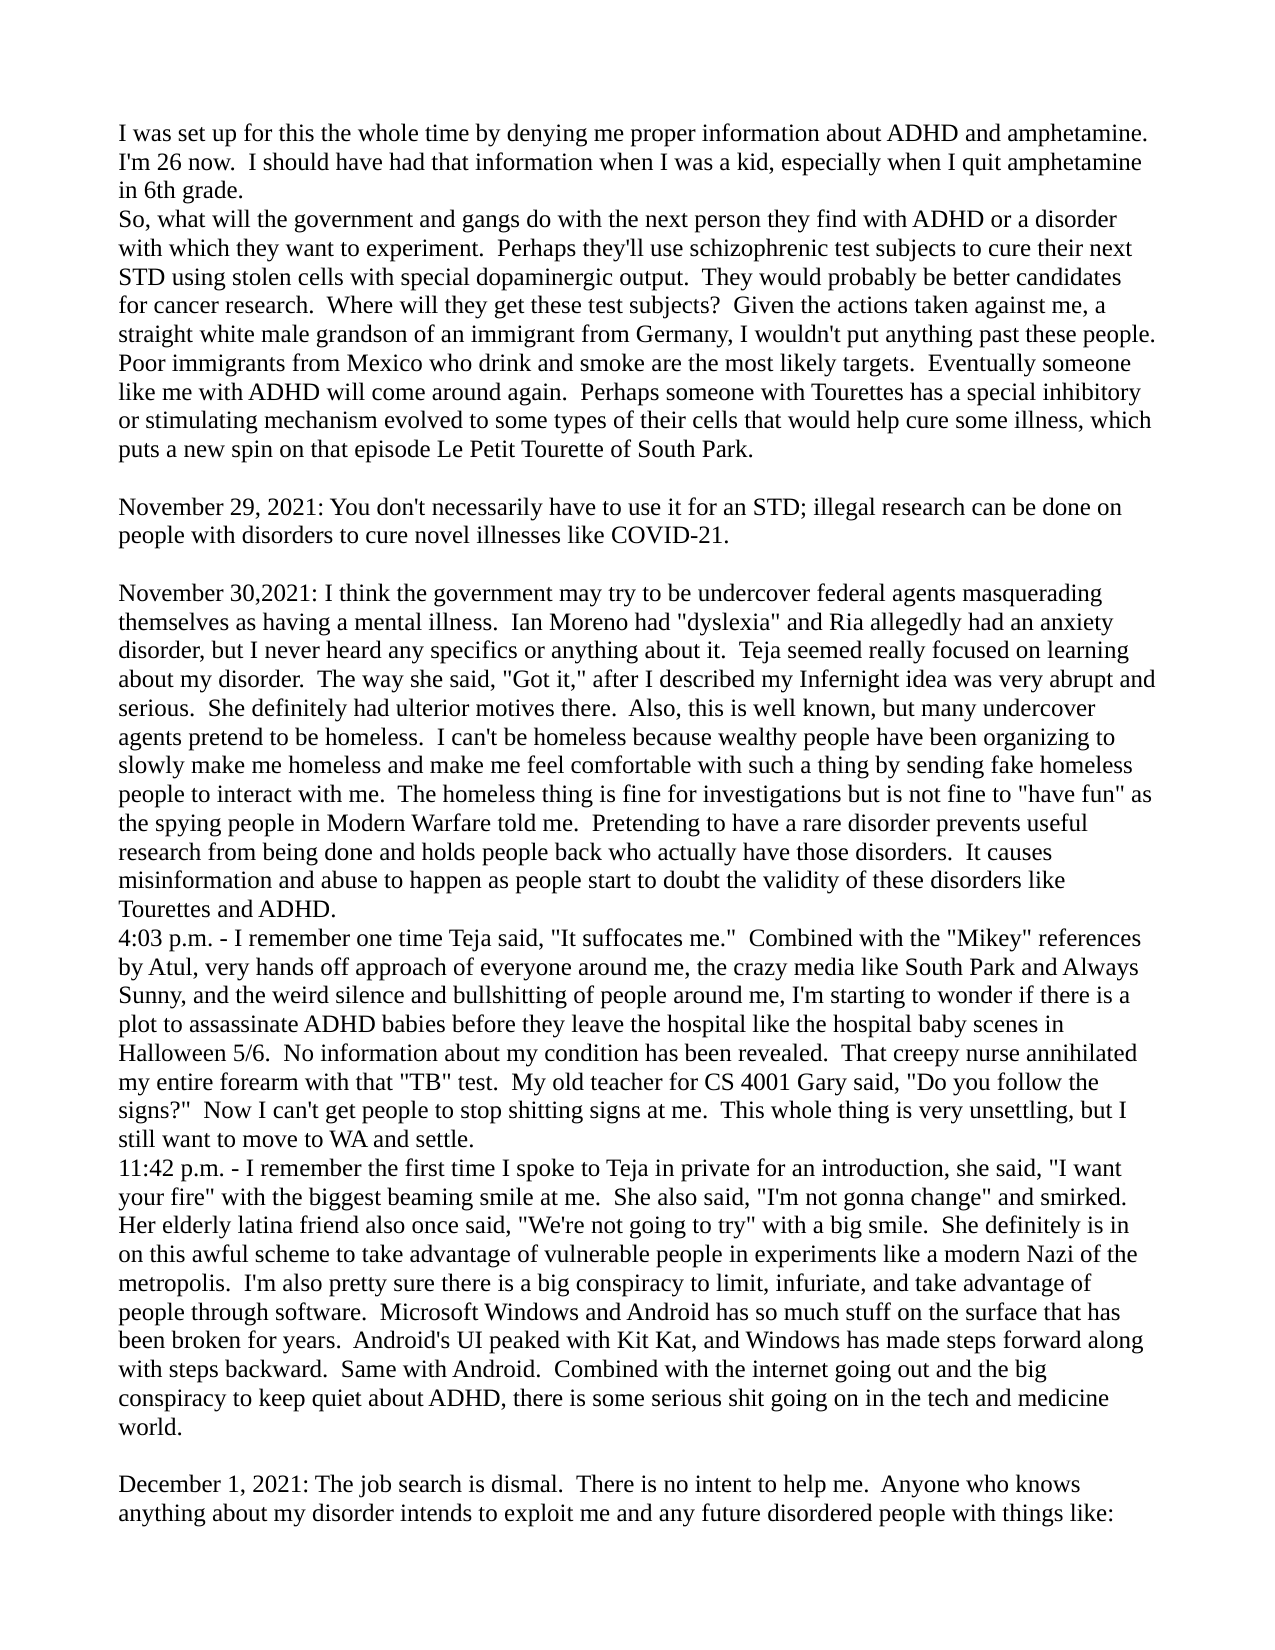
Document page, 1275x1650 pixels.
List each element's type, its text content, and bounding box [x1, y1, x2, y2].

text November 30,2021: I think the government may try to be undercover federal agents masquerading themselves as having a mental illness. Ian Moreno had "dyslexia" and Ria allegedly had an anxiety disorder, but I never heard any specifics or anything about it. Teja seemed really focused on learning about my disorder. The way she said, "Got it," after I described my Infernight idea was very abrupt and serious. She definitely had ulterior motives there. Also, this is well known, but many undercover agents pretend to be homeless. I can't be homeless because wealthy people have been organizing to slowly make me homeless and make me feel comfortable with such a thing by sending fake homeless people to interact with me. The homeless thing is fine for investigations but is not fine to "have fun" as the spying people in Modern Warfare told me. Pretending to have a rare disorder prevents useful research from being done and holds people back who actually have those disorders. It causes misinformation and abuse to happen as people start to doubt the validity of these disorders like Tourettes and ADHD. [118, 578, 1157, 923]
text 4:03 p.m. - I remember one time Teja said, "It suffocates me." Combined with the "Mikey" references by Atul, very hands off approach of everyone around me, the crazy media like South Park and Always Sunny, and the weird silence and bullshitting of people around me, I'm starting to wonder if there is a plot to assassinate ADHD babies before they leave the hospital like the hospital baby scenes in Halloween 5/6. No information about my condition has been revealed. That creepy nurse annihilated my entire forearm with that "TB" test. My old teacher for CS 4001 Gary said, "Do you follow the signs?" Now I can't get people to stop shitting signs at me. This whole thing is very unsettling, but I still want to move to WA and settle. [118, 923, 1157, 1153]
text I was set up for this the whole time by denying me proper information about ADHD and amphetamine. I'm 26 now. I should have had that information when I was a kid, especially when I quit amphetamine in 6th grade. [118, 118, 1157, 204]
text 11:42 p.m. - I remember the first time I spoke to Teja in private for an introduction, she said, "I want your fire" with the biggest beaming smile at me. She also said, "I'm not gonna change" and smirked. Her elderly latina friend also once said, "We're not going to try" with a big smile. She definitely is in on this awful scheme to take advantage of vulnerable people in experiments like a modern Nazi of the metropolis. I'm also pretty sure there is a big conspiracy to limit, infuriate, and take advantage of people through software. Microsoft Windows and Android has so much stuff on the surface that has been broken for years. Android's UI peaked with Kit Kat, and Windows has made steps forward along with steps backward. Same with Android. Combined with the internet going out and the big conspiracy to keep quiet about ADHD, there is some serious shit going on in the tech and medicine world. [118, 1153, 1157, 1441]
text November 29, 2021: You don't necessarily have to use it for an STD; illegal research can be done on people with disorders to cure novel illnesses like COVID-21. [118, 492, 1157, 549]
text So, what will the government and gangs do with the next person they find with ADHD or a disorder with which they want to experiment. Perhaps they'll use schizophrenic test subjects to cure their next STD using stolen cells with special dopaminergic output. They would probably be better candidates for cancer research. Where will they get these test subjects? Given the actions taken against me, a straight white male grandson of an immigrant from Germany, I wouldn't put anything past these people. Poor immigrants from Mexico who drink and smoke are the most likely targets. Eventually someone like me with ADHD will come around again. Perhaps someone with Tourettes has a special inhibitory or stimulating mechanism evolved to some types of their cells that would help cure some illness, which puts a new spin on that episode Le Petit Tourette of South Park. [118, 204, 1157, 463]
text December 1, 2021: The job search is dismal. There is no intent to help me. Anyone who knows anything about my disorder intends to exploit me and any future disordered people with things like: [118, 1469, 1157, 1527]
